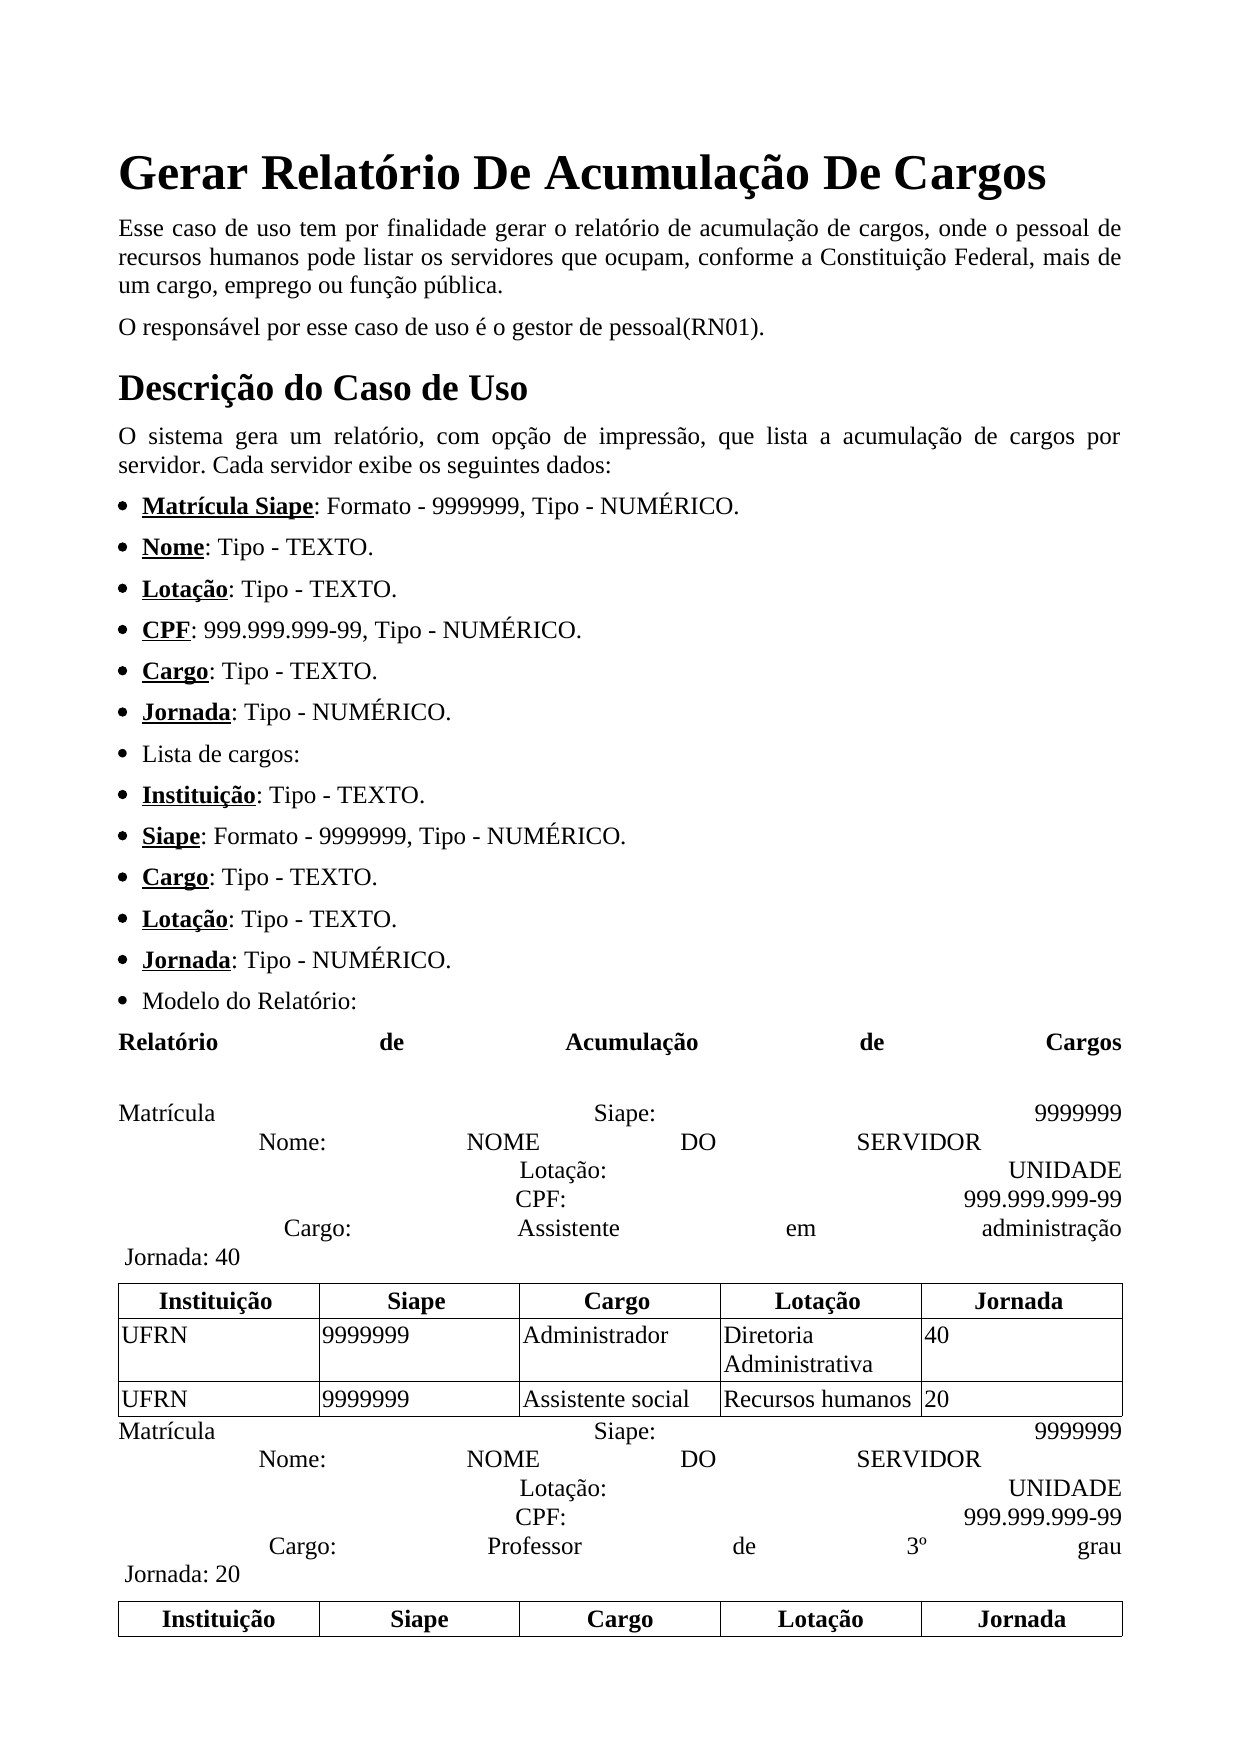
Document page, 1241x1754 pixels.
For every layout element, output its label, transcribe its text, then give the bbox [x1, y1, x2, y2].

table_header Siape [320, 1602, 519, 1636]
table_cell Recursos humanos [721, 1382, 921, 1416]
table_cell Assistente social [520, 1382, 720, 1416]
list Cargo: Tipo - TEXTO. [118, 862, 1122, 891]
table_header Instituição [119, 1284, 319, 1318]
table_header Jornada [922, 1602, 1122, 1636]
text Esse caso de uso tem por finalidade gerar o relatório de acumulação de cargos, onde o pessoal de recursos humanos pode listar os servidores que ocupam, conforme a Constituição Federal, mais de um cargo, emprego ou função pública. [118, 213, 1122, 299]
list Lista de cargos: [118, 739, 1122, 767]
text O responsável por esse caso de uso é o gestor de pessoal(RN01). [118, 312, 1122, 341]
list Lotação: Tipo - TEXTO. [118, 904, 1122, 932]
table_cell 9999999 [320, 1382, 519, 1416]
text Relatório de Acumulação de Cargos [118, 1027, 1122, 1085]
table_header Lotação [721, 1602, 921, 1636]
table_cell 20 [922, 1382, 1122, 1416]
table_header Cargo [520, 1284, 720, 1318]
table_cell UFRN [119, 1319, 319, 1381]
list Nome: Tipo - TEXTO. [118, 532, 1122, 561]
subtitle Gerar Relatório De Acumulação De Cargos [118, 143, 1122, 201]
list Matrícula Siape: Formato - 9999999, Tipo - NUMÉRICO. [118, 491, 1122, 520]
list Lotação: Tipo - TEXTO. [118, 574, 1122, 602]
table_header Cargo [520, 1602, 720, 1636]
list Cargo: Tipo - TEXTO. [118, 656, 1122, 685]
list Siape: Formato - 9999999, Tipo - NUMÉRICO. [118, 821, 1122, 850]
text O sistema gera um relatório, com opção de impressão, que lista a acumulação de cargos por servidor. Cada servidor exibe os seguintes dados: [118, 421, 1122, 479]
table_cell UFRN [119, 1382, 319, 1416]
table_header Jornada [922, 1284, 1122, 1318]
text Matrícula Siape: 9999999 Nome: NOME DO SERVIDOR Lotação: UNIDADE CPF: 999.999.999-99 Cargo: Assistente em administração Jornada: 40 [118, 1098, 1122, 1270]
table_cell 9999999 [320, 1319, 519, 1381]
list CPF: 999.999.999-99, Tipo - NUMÉRICO. [118, 615, 1122, 644]
list Jornada: Tipo - NUMÉRICO. [118, 945, 1122, 974]
list Jornada: Tipo - NUMÉRICO. [118, 697, 1122, 726]
list Instituição: Tipo - TEXTO. [118, 780, 1122, 809]
table_cell Administrador [520, 1319, 720, 1381]
table_cell 40 [922, 1319, 1122, 1381]
table_header Instituição [119, 1602, 319, 1636]
text Matrícula Siape: 9999999 Nome: NOME DO SERVIDOR Lotação: UNIDADE CPF: 999.999.999-99 Cargo: Professor de 3º grau Jornada: 20 [118, 1417, 1122, 1588]
table_header Lotação [721, 1284, 921, 1318]
table_cell Diretoria Administrativa [721, 1319, 921, 1381]
list Modelo do Relatório: [118, 986, 1122, 1015]
subtitle Descrição do Caso de Uso [118, 366, 1122, 409]
table_header Siape [320, 1284, 519, 1318]
